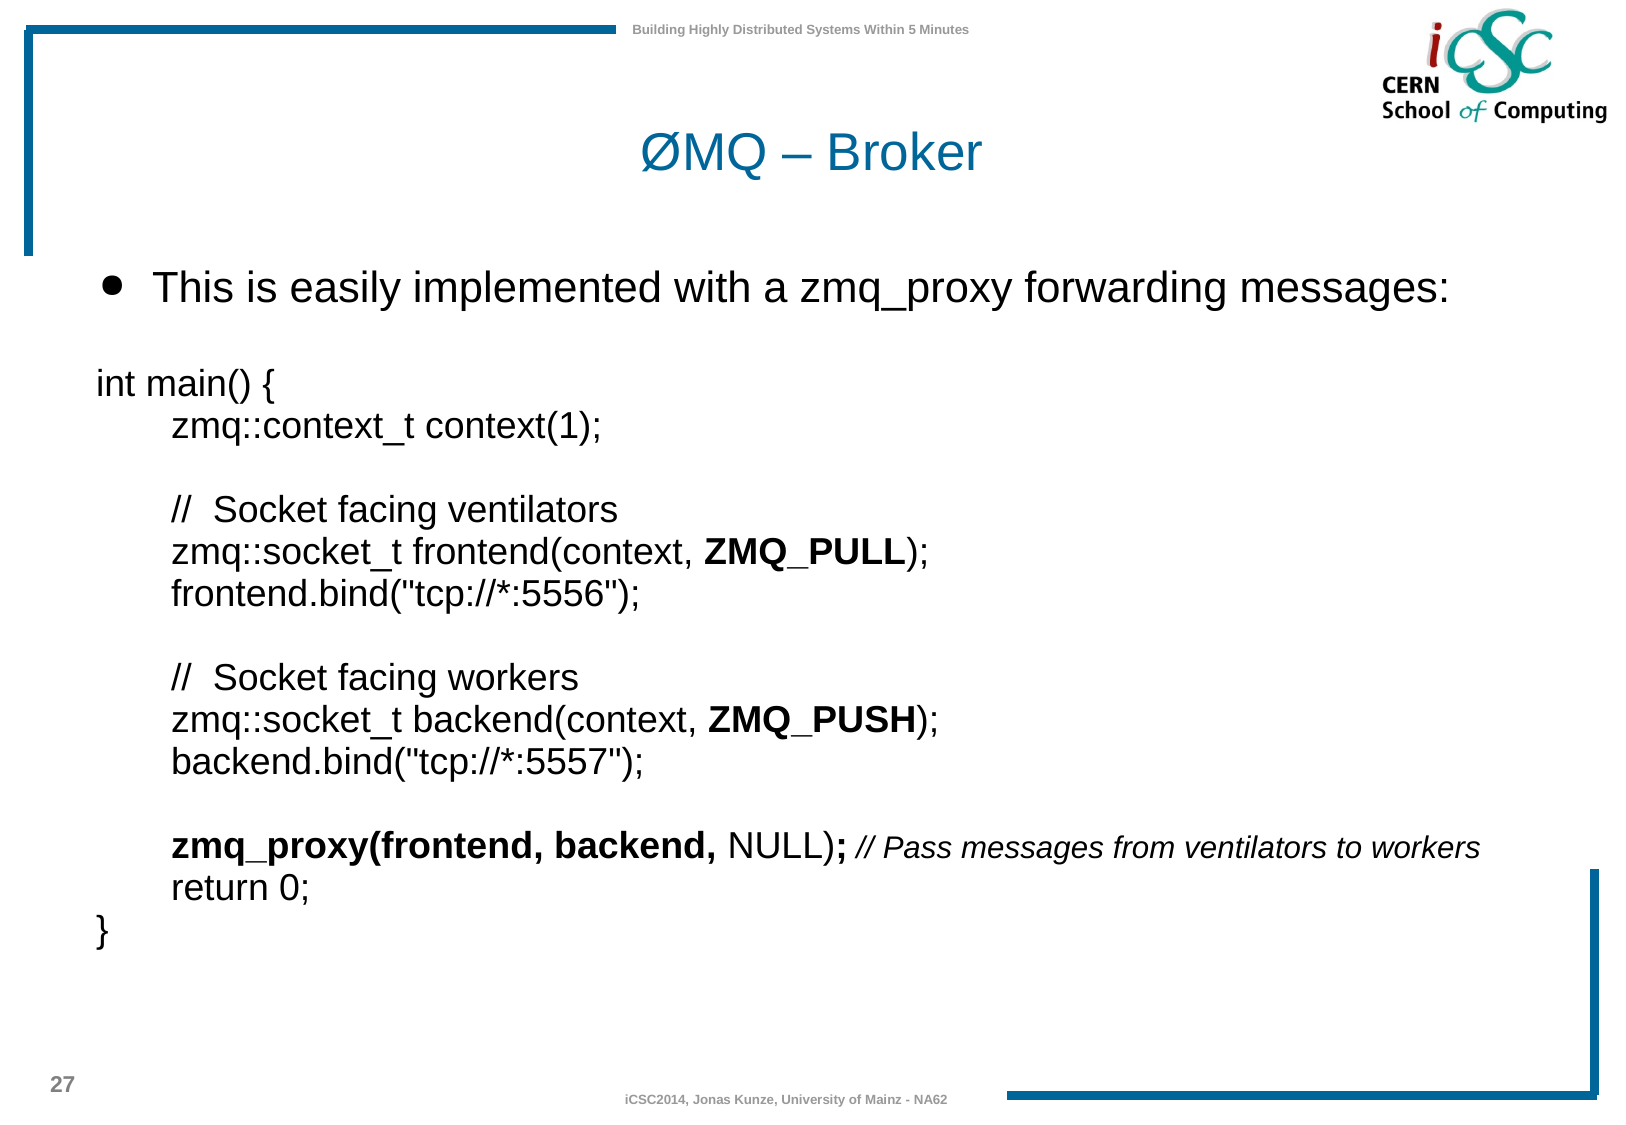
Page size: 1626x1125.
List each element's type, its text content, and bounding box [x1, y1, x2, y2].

list This is easily implemented with a zmq_proxy forwarding messages: [81, 263, 1512, 1051]
picture [1381, 8, 1608, 125]
title ØMQ – Broker [81, 44, 1544, 233]
